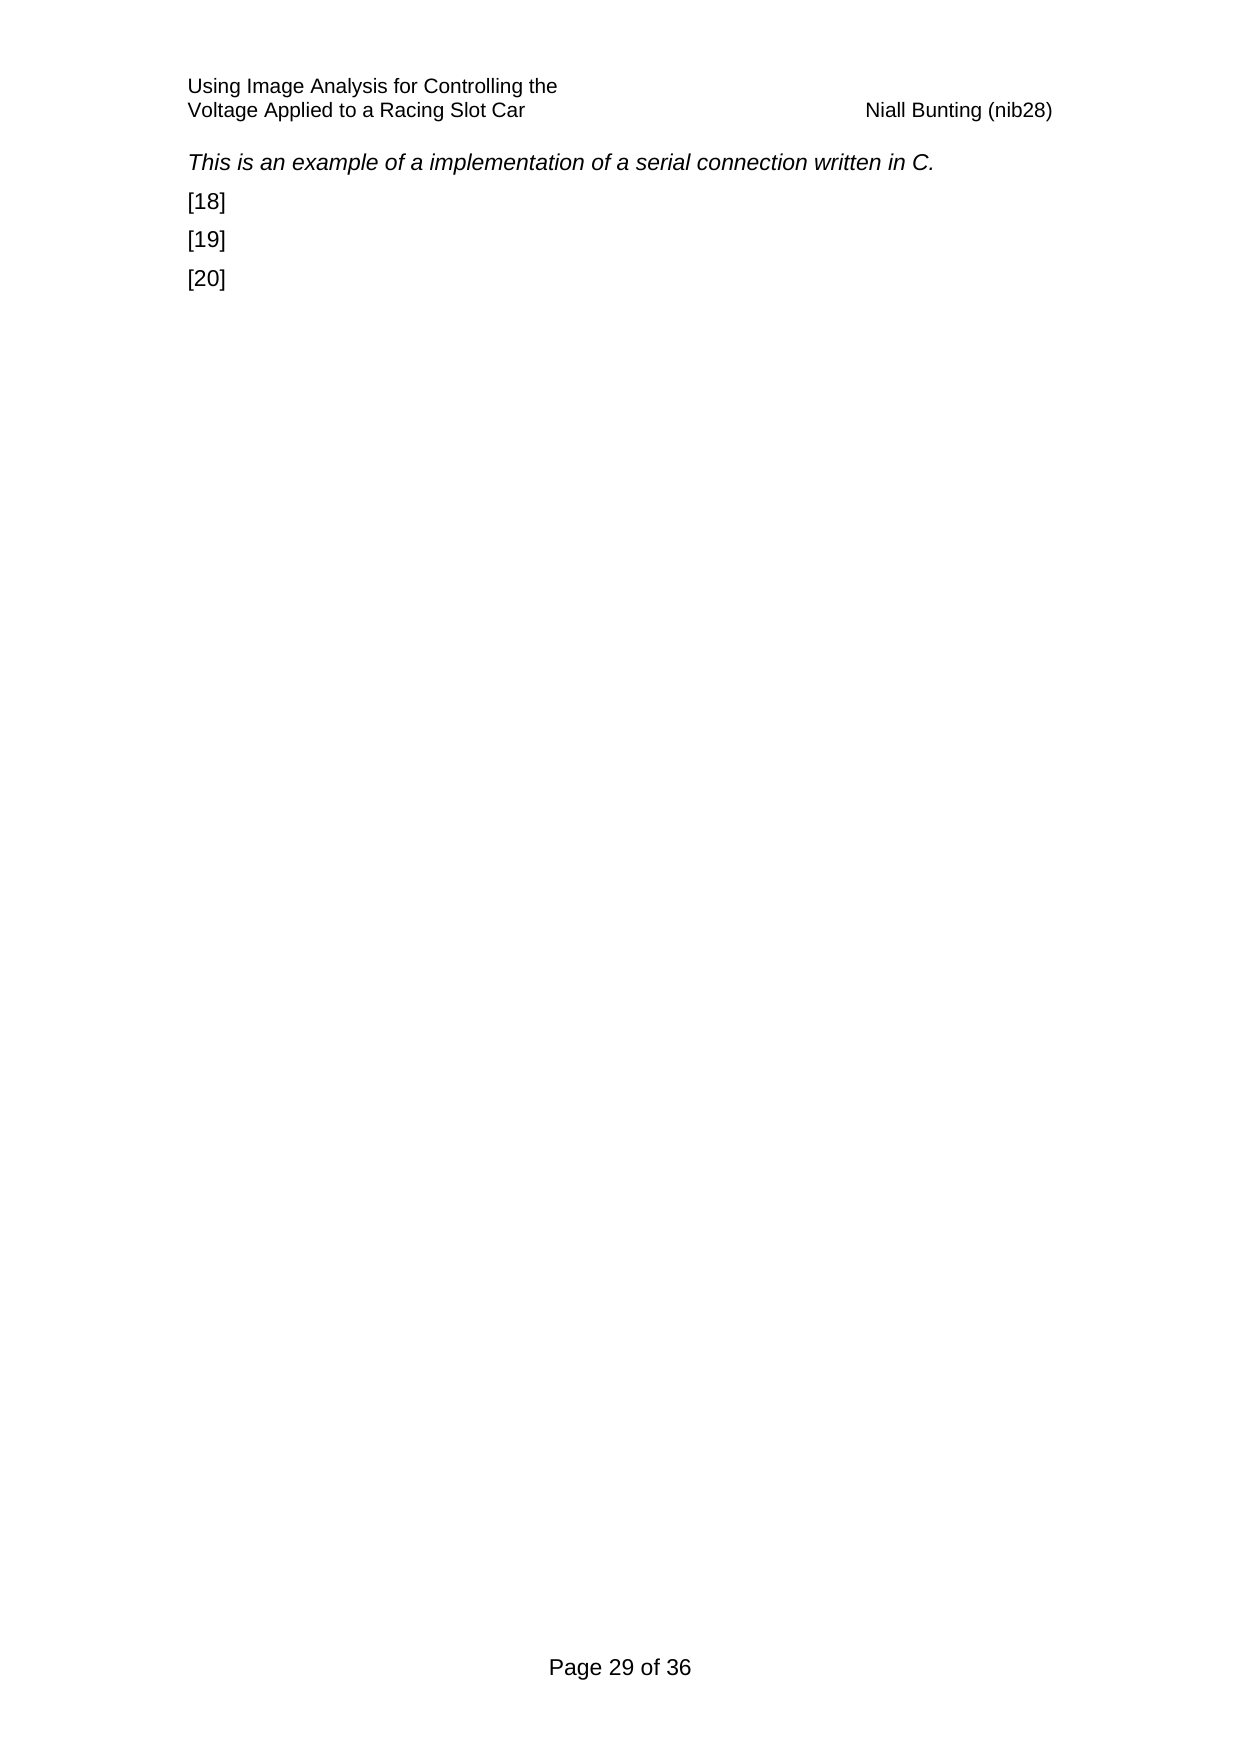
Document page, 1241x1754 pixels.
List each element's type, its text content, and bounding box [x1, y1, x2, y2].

text This is an example of a implementation of a serial connection written in C. [187, 149, 1053, 175]
text [19] [187, 226, 1053, 253]
text [20] [187, 265, 1053, 292]
text [18] [187, 188, 1053, 214]
